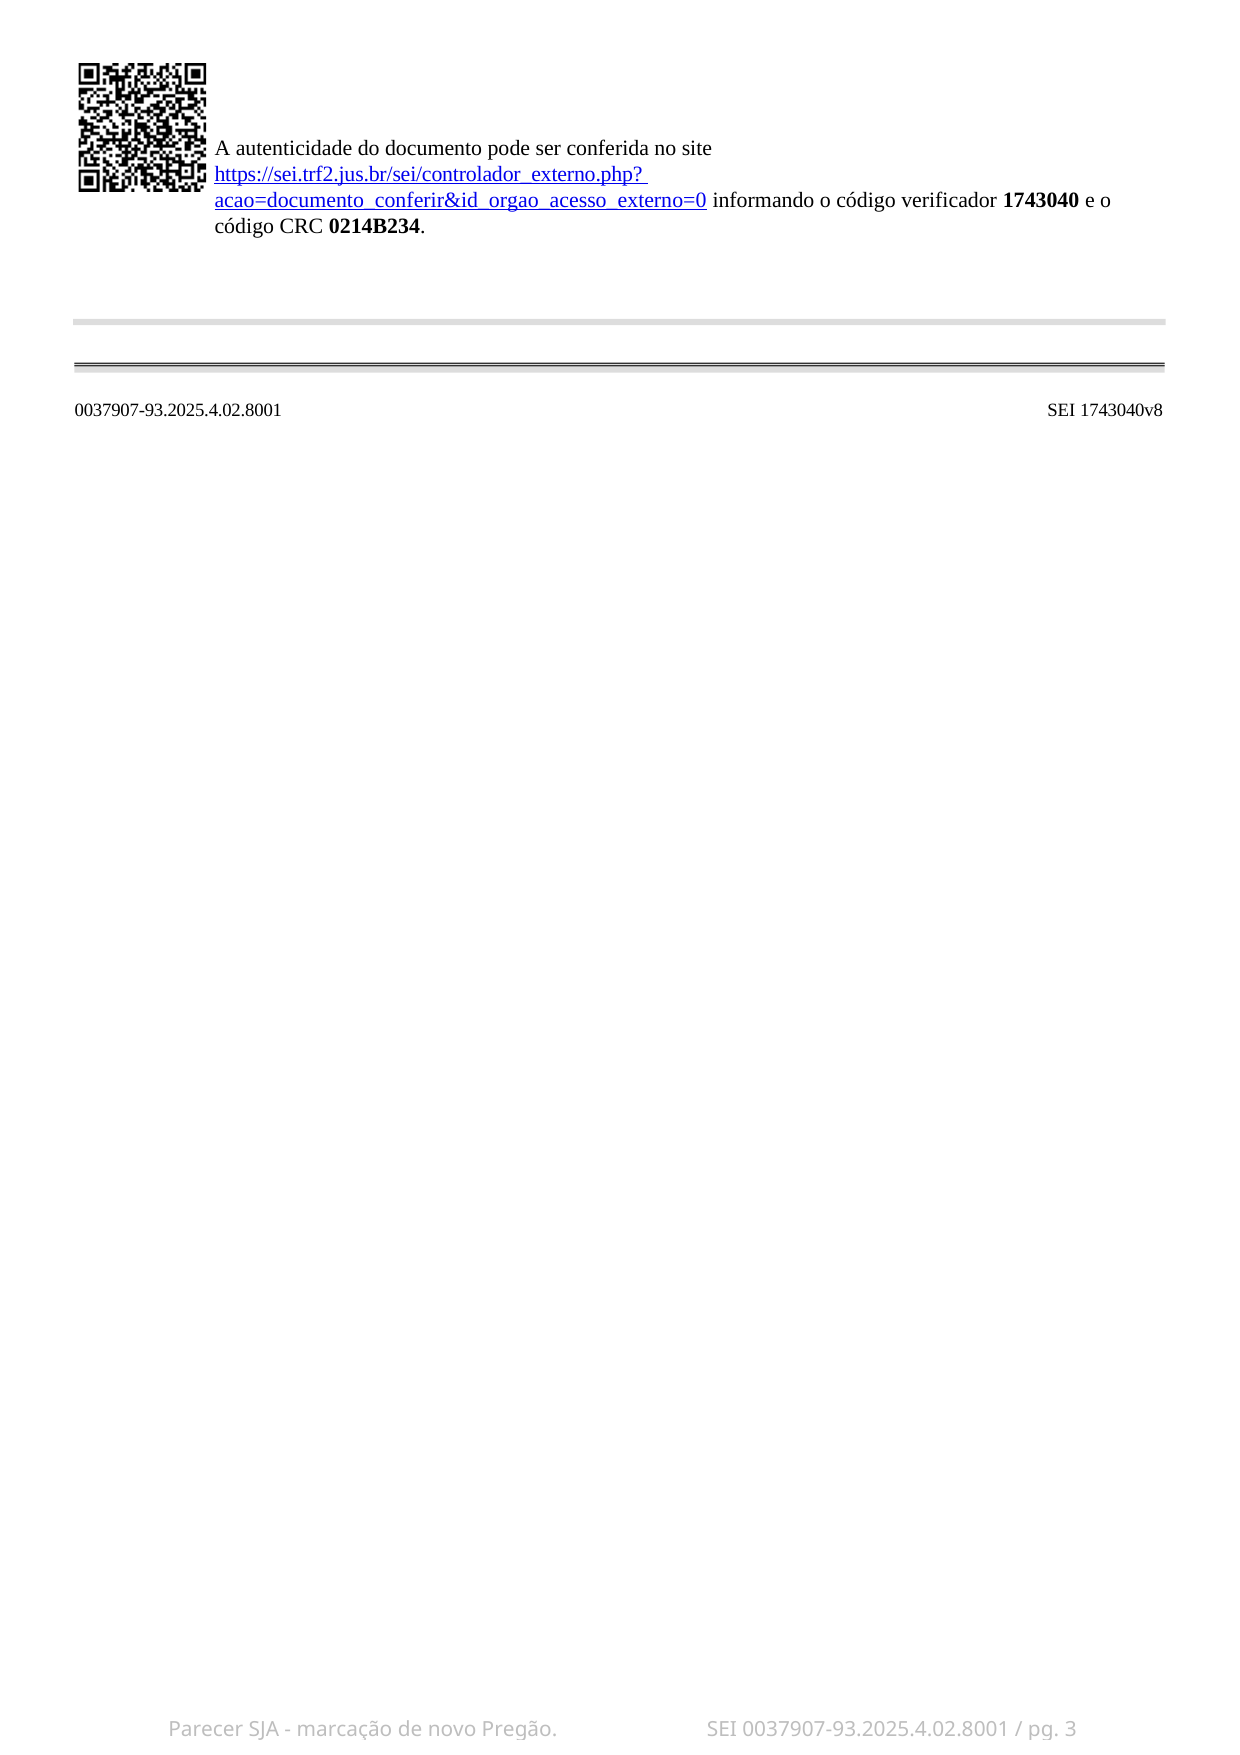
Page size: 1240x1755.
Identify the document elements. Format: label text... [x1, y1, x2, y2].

text 0037907-93.2025.4.02.8001 SEI 1743040v8 [74, 399, 1181, 421]
text A autenticidade do documento pode ser conferida no site https://sei.trf2.jus.br/sei/controlador_externo.php? acao=documento_conferir&id_orgao_acesso_externo=0 informando o código verificador 1743040 e o código CRC 0214B234. [214, 135, 1134, 238]
